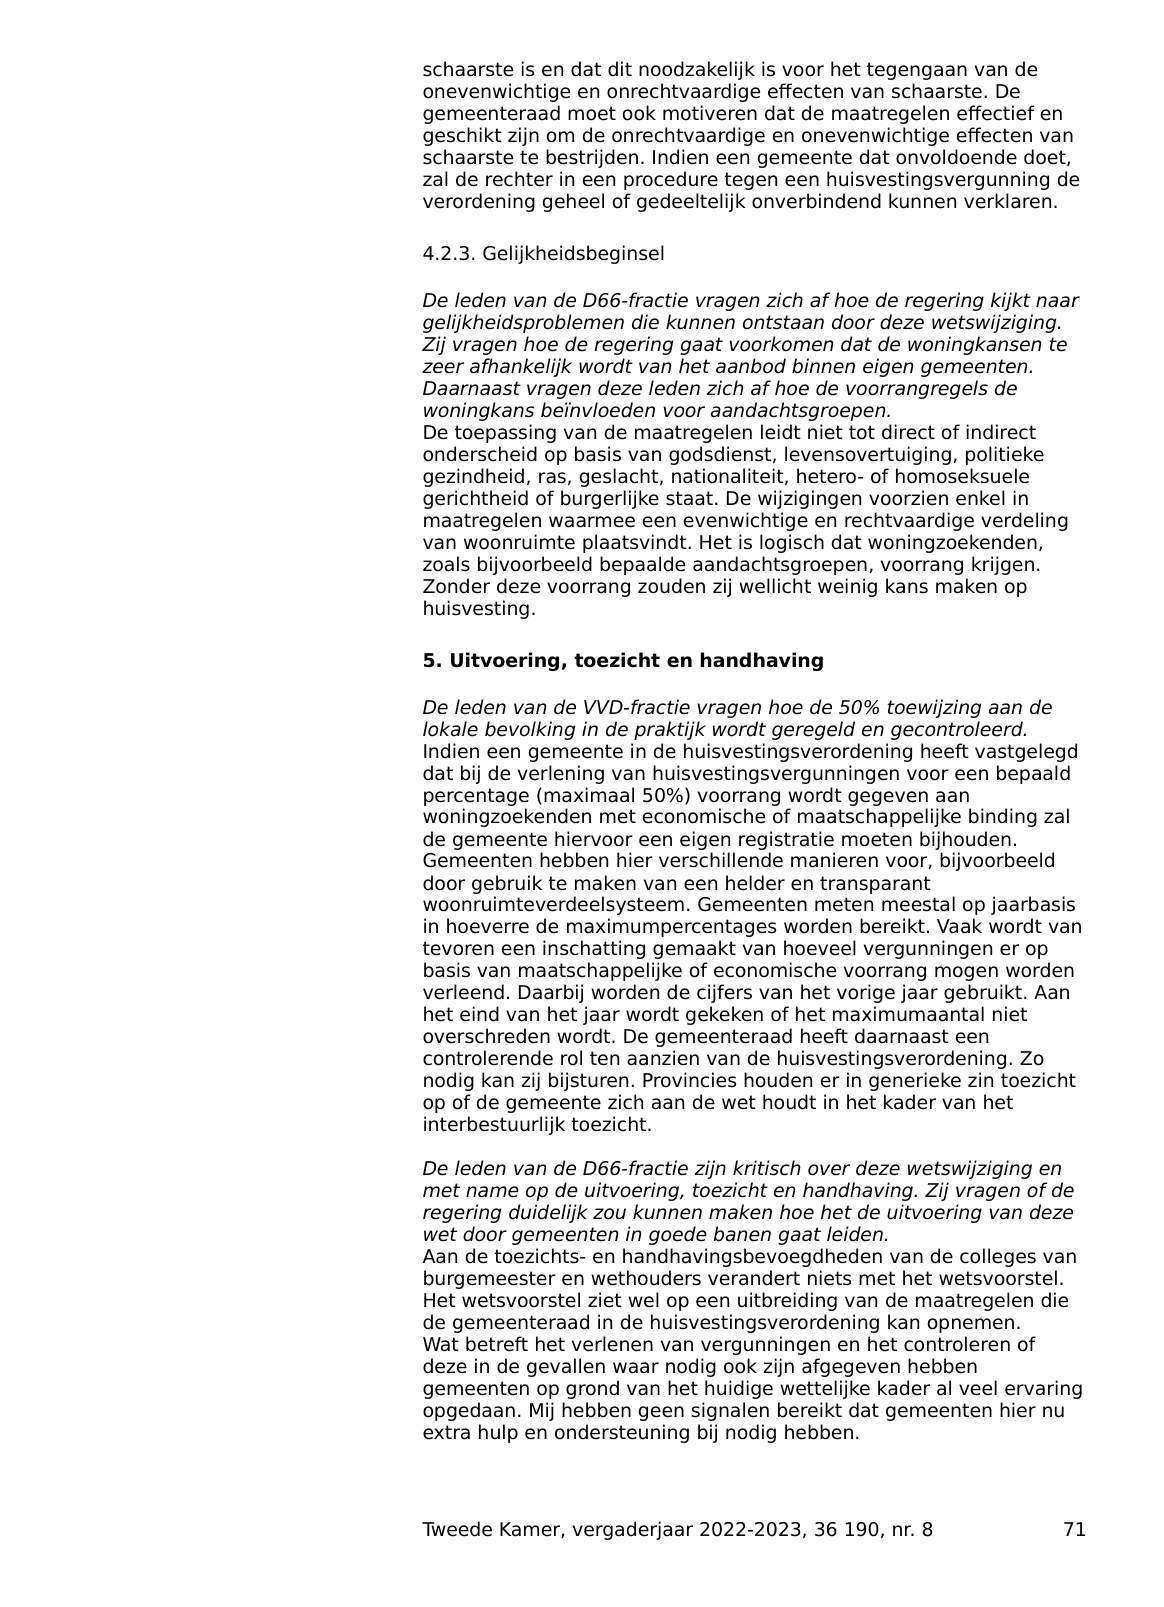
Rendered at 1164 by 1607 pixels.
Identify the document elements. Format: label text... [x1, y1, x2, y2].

text Indien een gemeente in de huisvestingsverordening heeft vastgelegd dat bij de verlening van huisvestingsvergunningen voor een bepaald percentage (maximaal 50%) voorrang wordt gegeven aan woningzoekenden met economische of maatschappelijke binding zal de gemeente hiervoor een eigen registratie moeten bijhouden. Gemeenten hebben hier verschillende manieren voor, bijvoorbeeld door gebruik te maken van een helder en transparant woonruimteverdeelsysteem. Gemeenten meten meestal op jaarbasis in hoeverre de maximumpercentages worden bereikt. Vaak wordt van tevoren een inschatting gemaakt van hoeveel vergunningen er op basis van maatschappelijke of economische voorrang mogen worden verleend. Daarbij worden de cijfers van het vorige jaar gebruikt. Aan het eind van het jaar wordt gekeken of het maximumaantal niet overschreden wordt. De gemeenteraad heeft daarnaast een controlerende rol ten aanzien van de huisvestingsverordening. Zo nodig kan zij bijsturen. Provincies houden er in generieke zin toezicht op of de gemeente zich aan de wet houdt in het kader van het interbestuurlijk toezicht. [422, 741, 1087, 1136]
text De leden van de D66-fractie zijn kritisch over deze wetswijziging en met name op de uitvoering, toezicht en handhaving. Zij vragen of de regering duidelijk zou kunnen maken hoe het de uitvoering van deze wet door gemeenten in goede banen gaat leiden. [422, 1158, 1087, 1246]
text schaarste is en dat dit noodzakelijk is voor het tegengaan van de onevenwichtige en onrechtvaardige effecten van schaarste. De gemeenteraad moet ook motiveren dat de maatregelen effectief en geschikt zijn om de onrechtvaardige en onevenwichtige effecten van schaarste te bestrijden. Indien een gemeente dat onvoldoende doet, zal de rechter in een procedure tegen een huisvestingsvergunning de verordening geheel of gedeeltelijk onverbindend kunnen verklaren. [422, 59, 1087, 213]
text Aan de toezichts- en handhavingsbevoegdheden van de colleges van burgemeester en wethouders verandert niets met het wetsvoorstel. Het wetsvoorstel ziet wel op een uitbreiding van de maatregelen die de gemeenteraad in de huisvestingsverordening kan opnemen. [422, 1246, 1087, 1334]
text De leden van de VVD-fractie vragen hoe de 50% toewijzing aan de lokale bevolking in de praktijk wordt geregeld en gecontroleerd. [422, 697, 1087, 741]
subtitle 4.2.3. Gelijkheidsbeginsel [422, 243, 1087, 265]
text De leden van de D66-fractie vragen zich af hoe de regering kijkt naar gelijkheidsproblemen die kunnen ontstaan door deze wetswijziging. Zij vragen hoe de regering gaat voorkomen dat de woningkansen te zeer afhankelijk wordt van het aanbod binnen eigen gemeenten. Daarnaast vragen deze leden zich af hoe de voorrangregels de woningkans beïnvloeden voor aandachtsgroepen. [422, 290, 1087, 422]
subtitle 5. Uitvoering, toezicht en handhaving [422, 649, 1087, 672]
text Wat betreft het verlenen van vergunningen en het controleren of deze in de gevallen waar nodig ook zijn afgegeven hebben gemeenten op grond van het huidige wettelijke kader al veel ervaring opgedaan. Mij hebben geen signalen bereikt dat gemeenten hier nu extra hulp en ondersteuning bij nodig hebben. [422, 1334, 1087, 1444]
text De toepassing van de maatregelen leidt niet tot direct of indirect onderscheid op basis van godsdienst, levensovertuiging, politieke gezindheid, ras, geslacht, nationaliteit, hetero- of homoseksuele gerichtheid of burgerlijke staat. De wijzigingen voorzien enkel in maatregelen waarmee een evenwichtige en rechtvaardige verdeling van woonruimte plaatsvindt. Het is logisch dat woningzoekenden, zoals bijvoorbeeld bepaalde aandachtsgroepen, voorrang krijgen. Zonder deze voorrang zouden zij wellicht weinig kans maken op huisvesting. [422, 422, 1087, 619]
